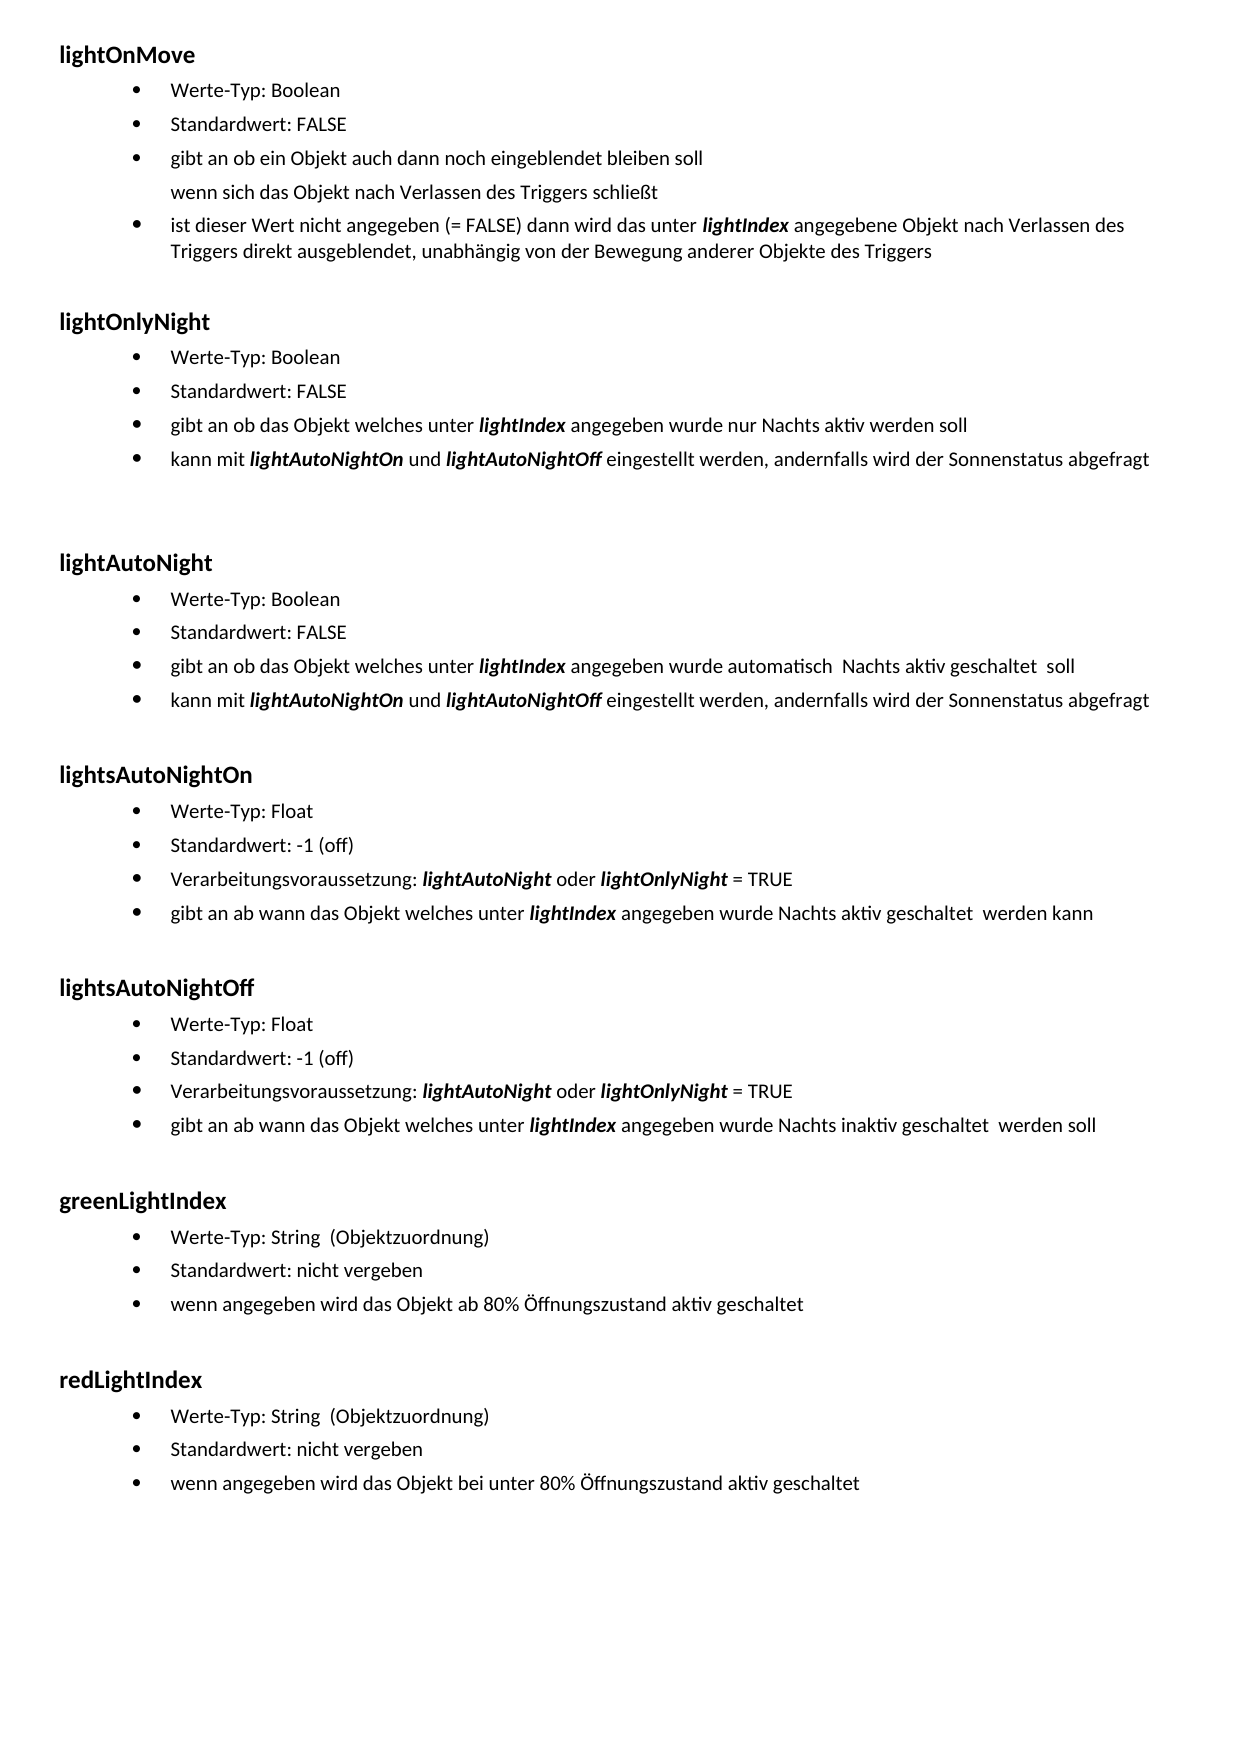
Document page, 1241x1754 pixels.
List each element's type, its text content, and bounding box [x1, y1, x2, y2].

text lightsAutoNightOn [59, 760, 1181, 790]
text lightOnMove [59, 39, 1181, 69]
list Standardwert: nicht vergeben [133, 1258, 1181, 1283]
list Werte-Typ: Float [133, 798, 1181, 824]
list kann mit lightAutoNightOn und lightAutoNightOff eingestellt werden, andernfalls wird der Sonnenstatus abgefragt [133, 446, 1181, 471]
list wenn sich das Objekt nach Verlassen des Triggers schließt [170, 179, 1181, 204]
list Werte-Typ: Boolean [133, 586, 1181, 611]
list wenn angegeben wird das Objekt ab 80% Öffnungszustand aktiv geschaltet [133, 1291, 1181, 1317]
text lightsAutoNightOff [59, 972, 1181, 1003]
text greenLightIndex [59, 1185, 1181, 1216]
list Werte-Typ: Boolean [133, 78, 1181, 103]
list Werte-Typ: String (Objektzuordnung) [133, 1224, 1181, 1249]
list Standardwert: FALSE [133, 378, 1181, 404]
text lightOnlyNight [59, 306, 1181, 336]
list Standardwert: nicht vergeben [133, 1437, 1181, 1462]
list gibt an ob ein Objekt auch dann noch eingeblendet bleiben soll [133, 145, 1181, 171]
list gibt an ob das Objekt welches unter lightIndex angegeben wurde nur Nachts aktiv werden soll [133, 412, 1181, 437]
list gibt an ab wann das Objekt welches unter lightIndex angegeben wurde Nachts inaktiv geschaltet werden soll [133, 1112, 1181, 1138]
list kann mit lightAutoNightOn und lightAutoNightOff eingestellt werden, andernfalls wird der Sonnenstatus abgefragt [133, 687, 1181, 712]
list Standardwert: FALSE [133, 619, 1181, 645]
list gibt an ab wann das Objekt welches unter lightIndex angegeben wurde Nachts aktiv geschaltet werden kann [133, 900, 1181, 925]
list Standardwert: -1 (off) [133, 1045, 1181, 1070]
list Verarbeitungsvoraussetzung: lightAutoNight oder lightOnlyNight = TRUE [133, 866, 1181, 891]
list Werte-Typ: Boolean [133, 344, 1181, 370]
list Werte-Typ: String (Objektzuordnung) [133, 1403, 1181, 1428]
text redLightIndex [59, 1364, 1181, 1394]
list ist dieser Wert nicht angegeben (= FALSE) dann wird das unter lightIndex angegebene Objekt nach Verlassen des Triggers direkt ausgeblendet, unabhängig von der Bewegung anderer Objekte des Triggers [133, 213, 1181, 263]
list Standardwert: FALSE [133, 111, 1181, 137]
list Standardwert: -1 (off) [133, 832, 1181, 858]
list Verarbeitungsvoraussetzung: lightAutoNight oder lightOnlyNight = TRUE [133, 1079, 1181, 1104]
list Werte-Typ: Float [133, 1011, 1181, 1037]
text lightAutoNight [59, 547, 1181, 577]
list wenn angegeben wird das Objekt bei unter 80% Öffnungszustand aktiv geschaltet [133, 1470, 1181, 1496]
list gibt an ob das Objekt welches unter lightIndex angegeben wurde automatisch Nachts aktiv geschaltet soll [133, 653, 1181, 679]
